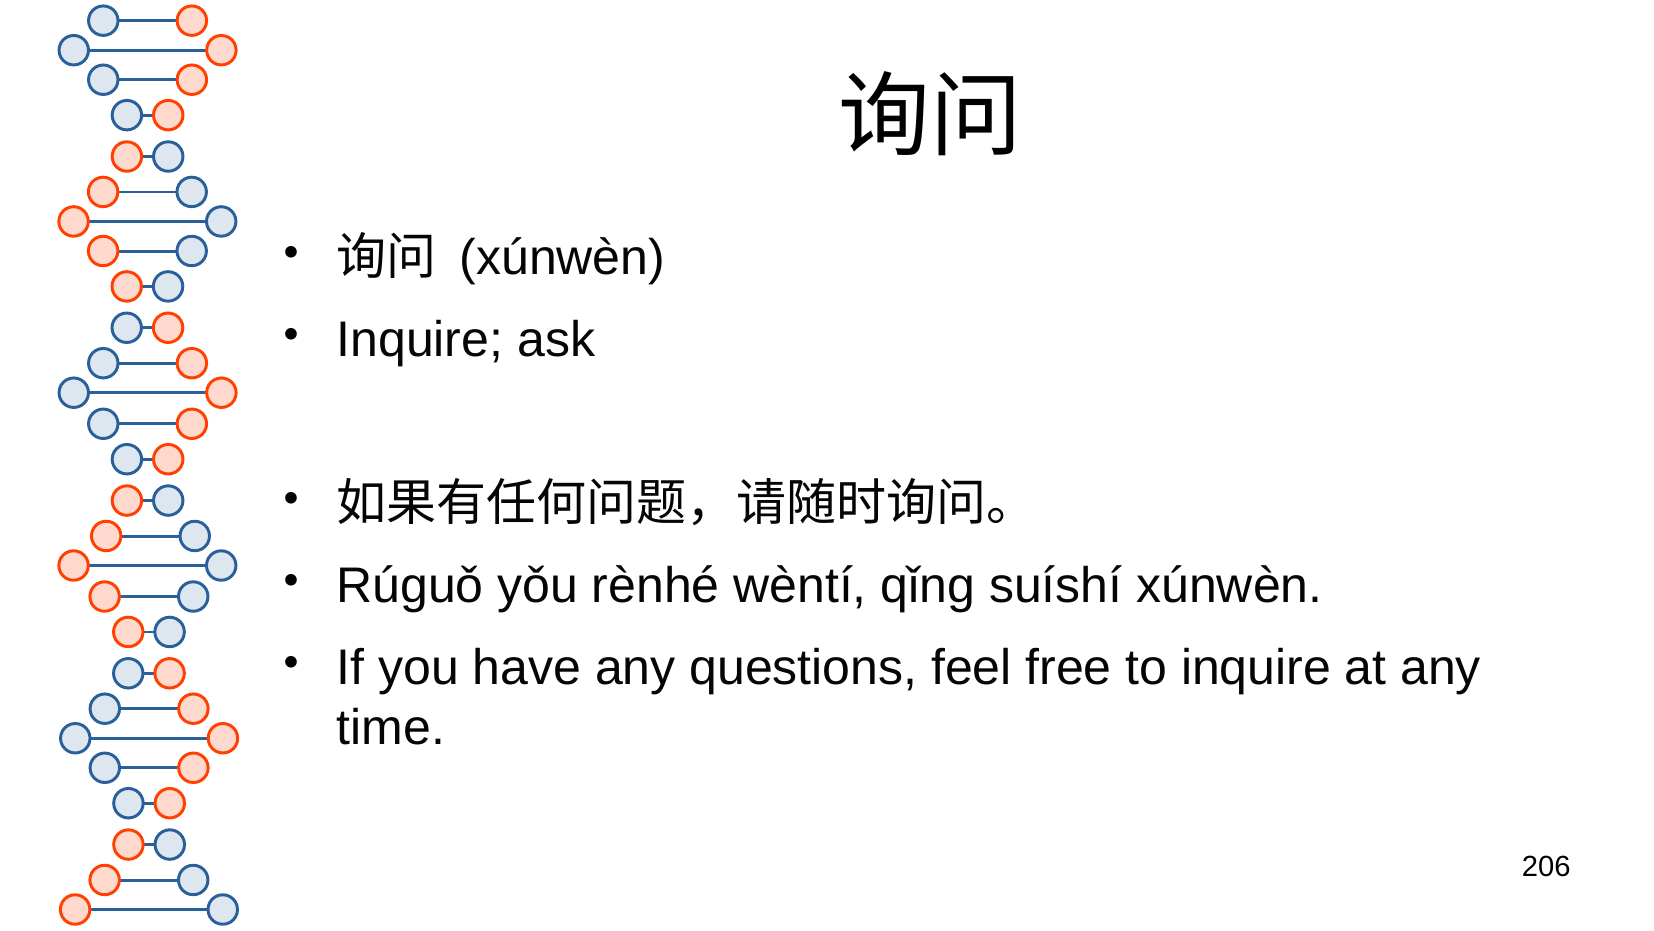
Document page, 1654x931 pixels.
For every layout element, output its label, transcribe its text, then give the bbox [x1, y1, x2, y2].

list 询问 (xúnwèn) Inquire; ask 如果有任何问题，请随时询问。 Rúguǒ yǒu rènhé wèntí, qǐng suíshí xúnwèn. If you have any questions, feel free to inquire at any time. [265, 224, 1595, 764]
title 询问 [265, 35, 1595, 189]
